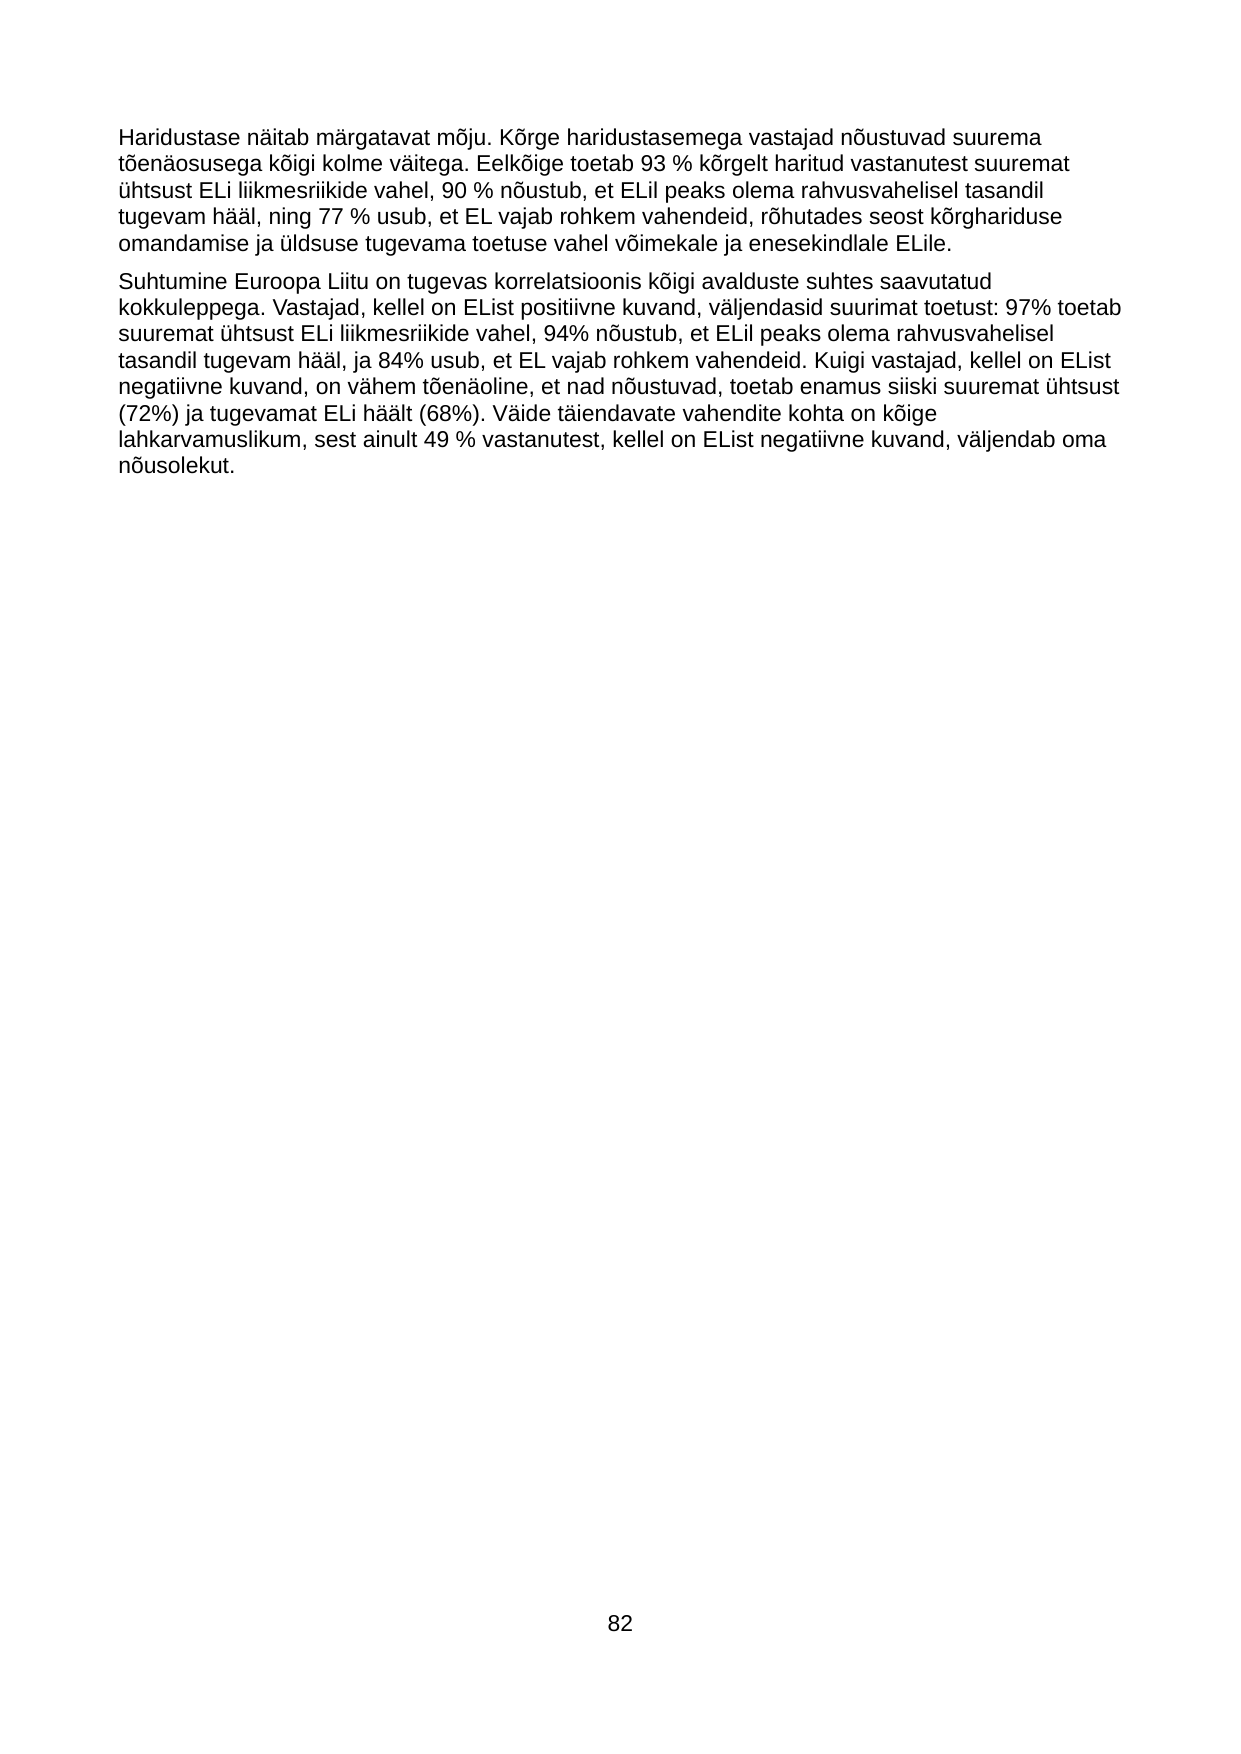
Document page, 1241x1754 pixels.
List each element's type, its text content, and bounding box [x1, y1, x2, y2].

text Haridustase näitab märgatavat mõju. Kõrge haridustasemega vastajad nõustuvad suurema tõenäosusega kõigi kolme väitega. Eelkõige toetab 93 % kõrgelt haritud vastanutest suuremat ühtsust ELi liikmesriikide vahel, 90 % nõustub, et ELil peaks olema rahvusvahelisel tasandil tugevam hääl, ning 77 % usub, et EL vajab rohkem vahendeid, rõhutades seost kõrghariduse omandamise ja üldsuse tugevama toetuse vahel võimekale ja enesekindlale ELile. [118, 124, 1122, 256]
text Suhtumine Euroopa Liitu on tugevas korrelatsioonis kõigi avalduste suhtes saavutatud kokkuleppega. Vastajad, kellel on EList positiivne kuvand, väljendasid suurimat toetust: 97% toetab suuremat ühtsust ELi liikmesriikide vahel, 94% nõustub, et ELil peaks olema rahvusvahelisel tasandil tugevam hääl, ja 84% usub, et EL vajab rohkem vahendeid. Kuigi vastajad, kellel on EList negatiivne kuvand, on vähem tõenäoline, et nad nõustuvad, toetab enamus siiski suuremat ühtsust (72%) ja tugevamat ELi häält (68%). Väide täiendavate vahendite kohta on kõige lahkarvamuslikum, sest ainult 49 % vastanutest, kellel on EList negatiivne kuvand, väljendab oma nõusolekut. [118, 268, 1122, 478]
